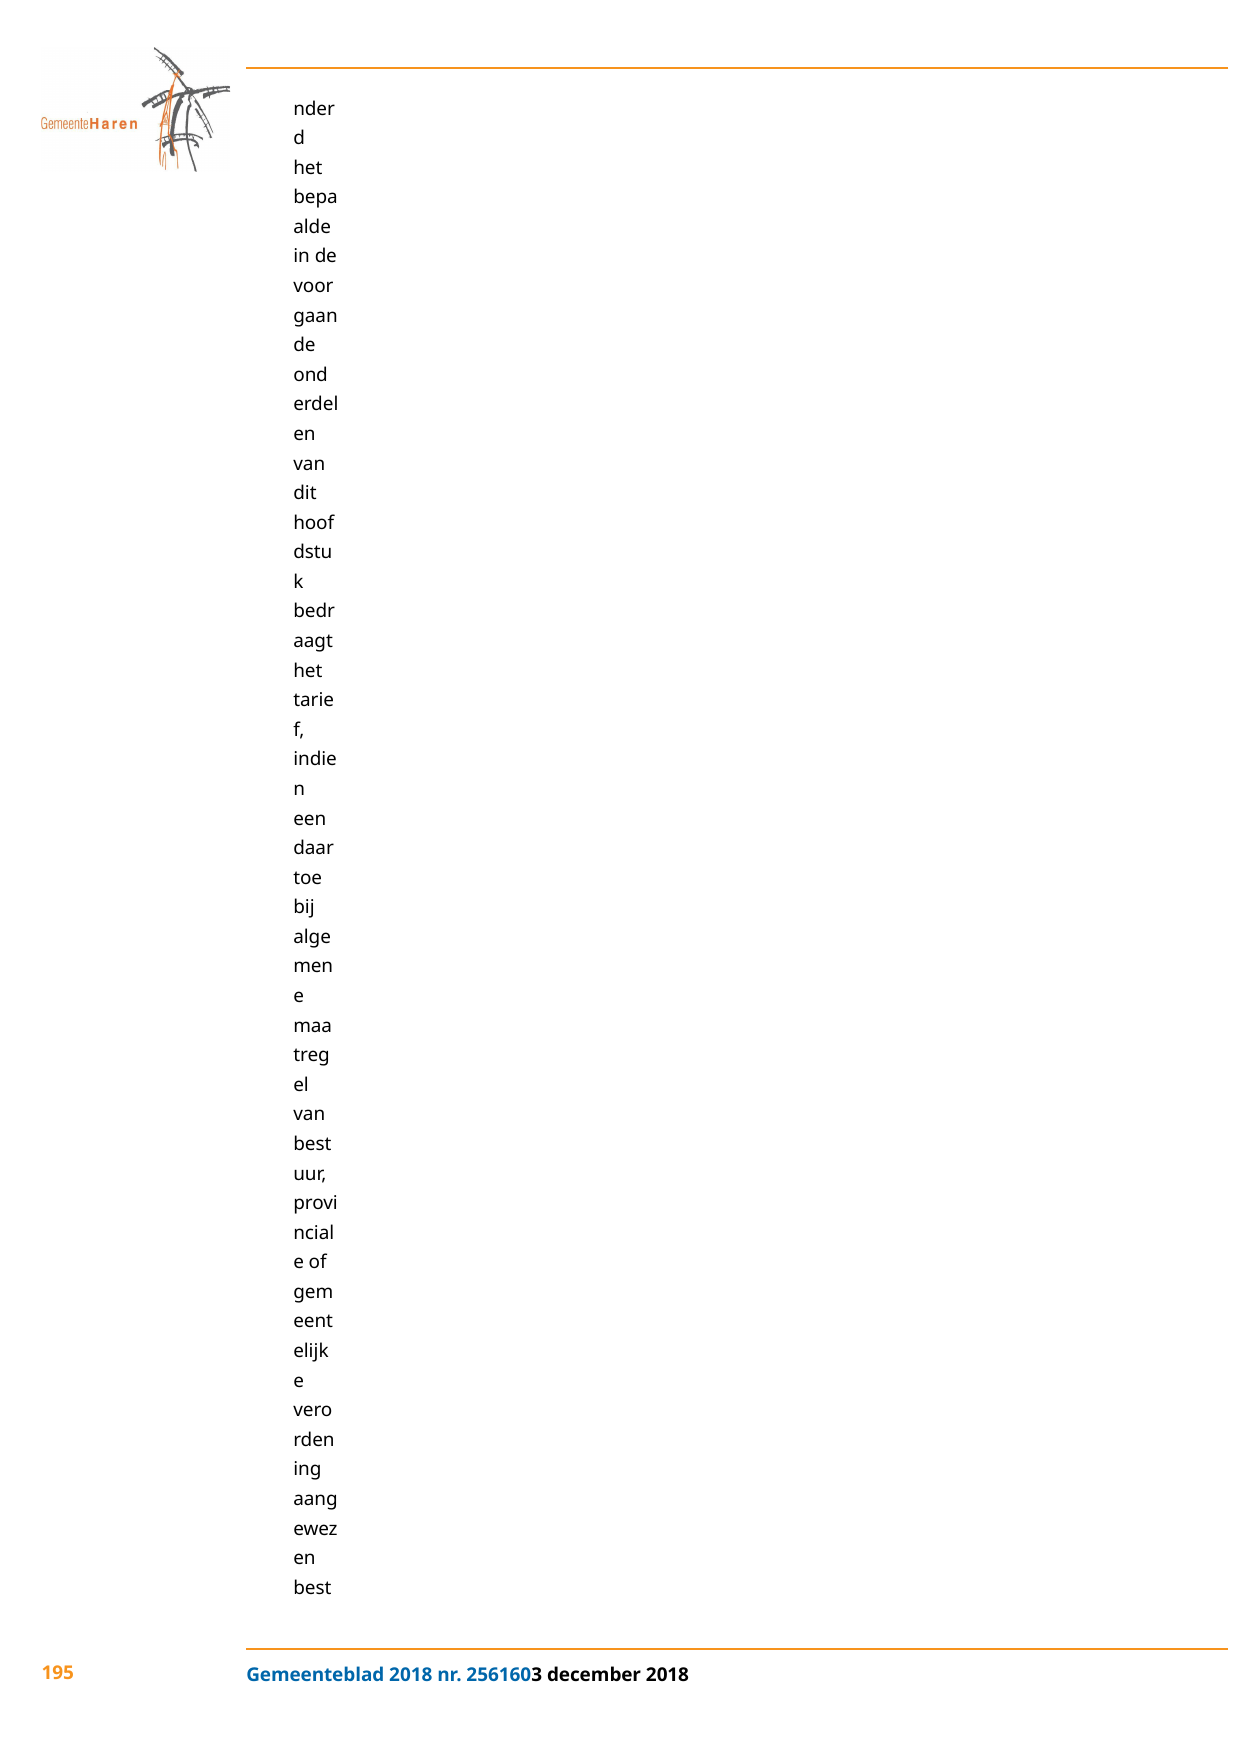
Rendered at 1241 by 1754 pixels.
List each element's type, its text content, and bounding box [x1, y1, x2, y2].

table_cell [384, 95, 429, 1600]
table_cell nderd het bepaalde in de voorgaande onderdelen van dit hoofdstuk bedraagt het tarief, indien een daartoe bij algemene maatregel van bestuur, provinciale of gemeentelijke verordening aangewezen best [293, 95, 338, 1600]
table_cell [338, 95, 383, 1600]
picture [41, 47, 231, 172]
table_cell [248, 95, 293, 1600]
